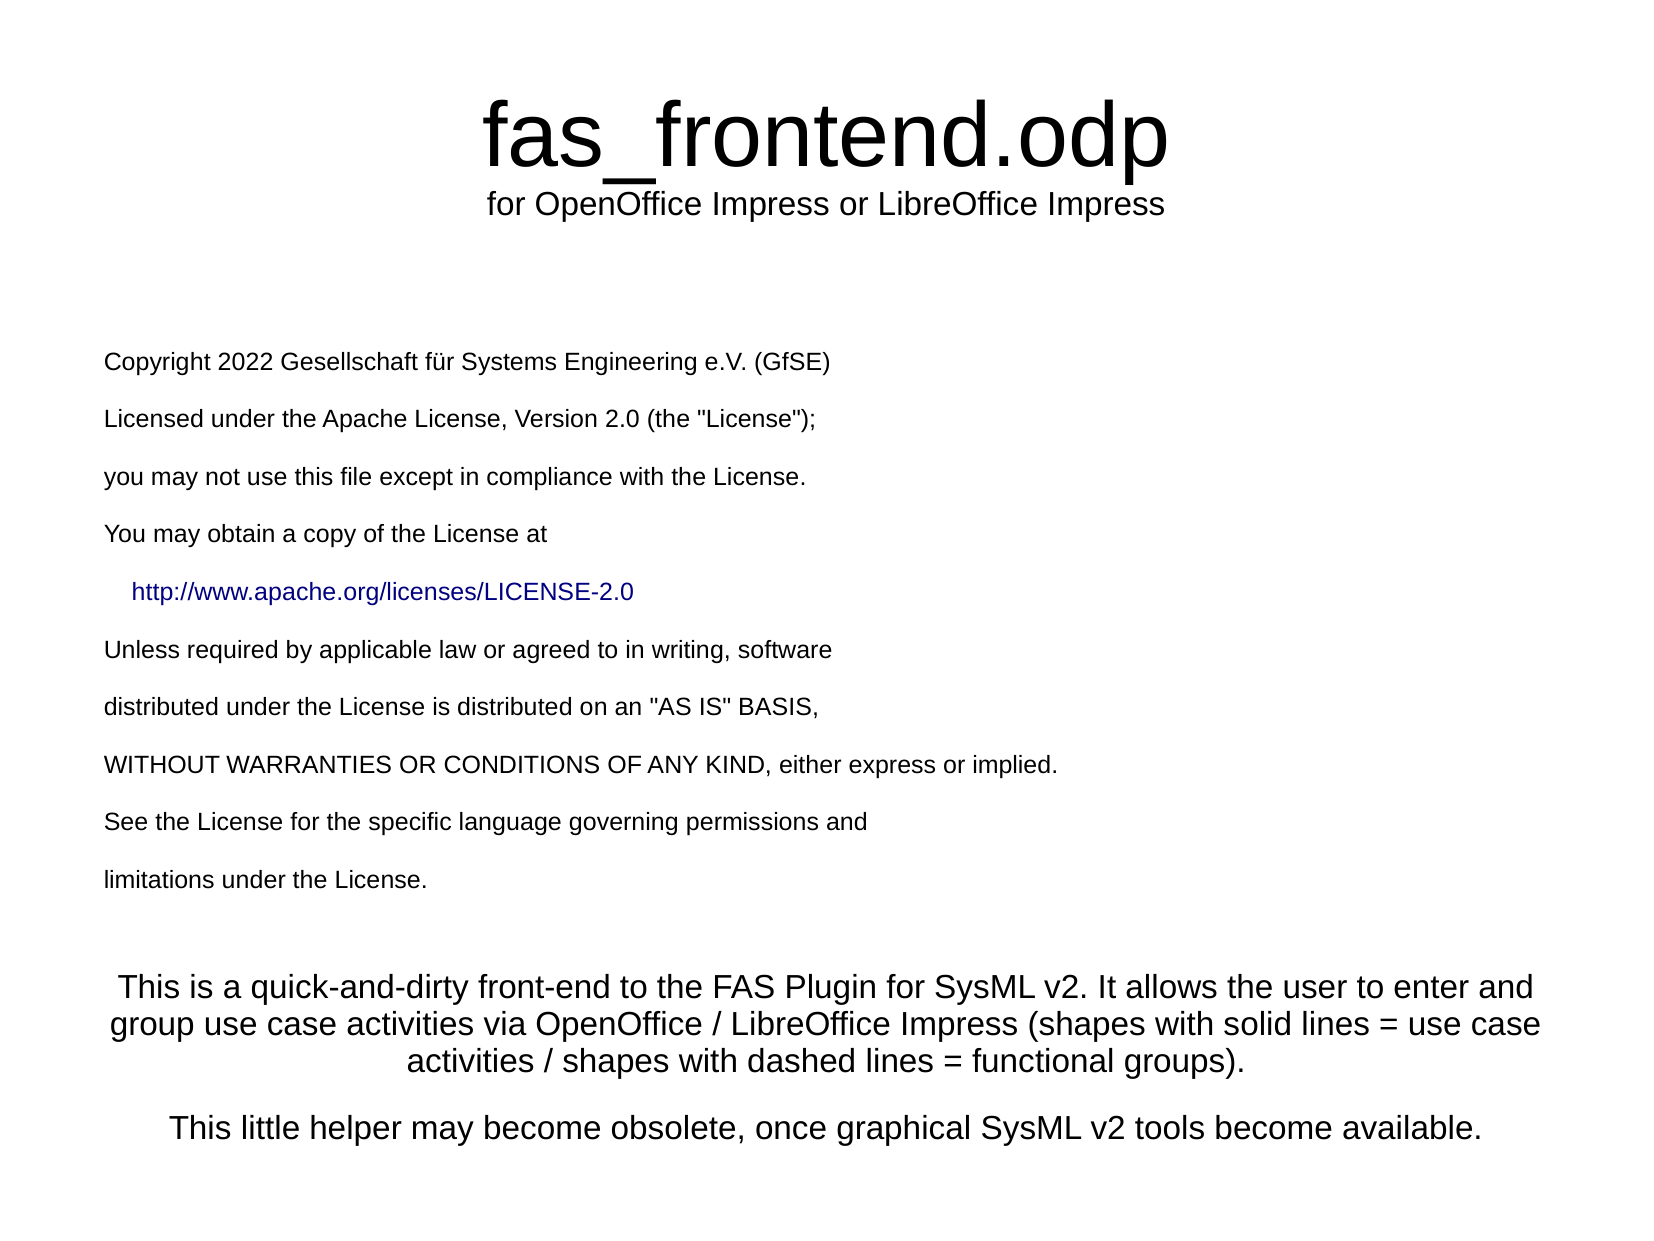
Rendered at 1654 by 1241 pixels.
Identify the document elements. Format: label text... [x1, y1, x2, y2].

list Copyright 2022 Gesellschaft für Systems Engineering e.V. (GfSE) Licensed under the Apache License, Version 2.0 (the "License"); you may not use this file except in compliance with the License. You may obtain a copy of the License at http://www.apache.org/licenses/LICENSE-2.0 Unless required by applicable law or agreed to in writing, software distributed under the License is distributed on an "AS IS" BASIS, WITHOUT WARRANTIES OR CONDITIONS OF ANY KIND, either express or implied. See the License for the specific language governing permissions and limitations under the License. [82, 290, 1571, 968]
title fas_frontend.odp for OpenOffice Impress or LibreOffice Impress [82, 49, 1571, 257]
list This is a quick-and-dirty front-end to the FAS Plugin for SysML v2. It allows the user to enter and group use case activities via OpenOffice / LibreOffice Impress (shapes with solid lines = use case activities / shapes with dashed lines = functional groups). This little helper may become obsolete, once graphical SysML v2 tools become available. [82, 968, 1571, 1148]
